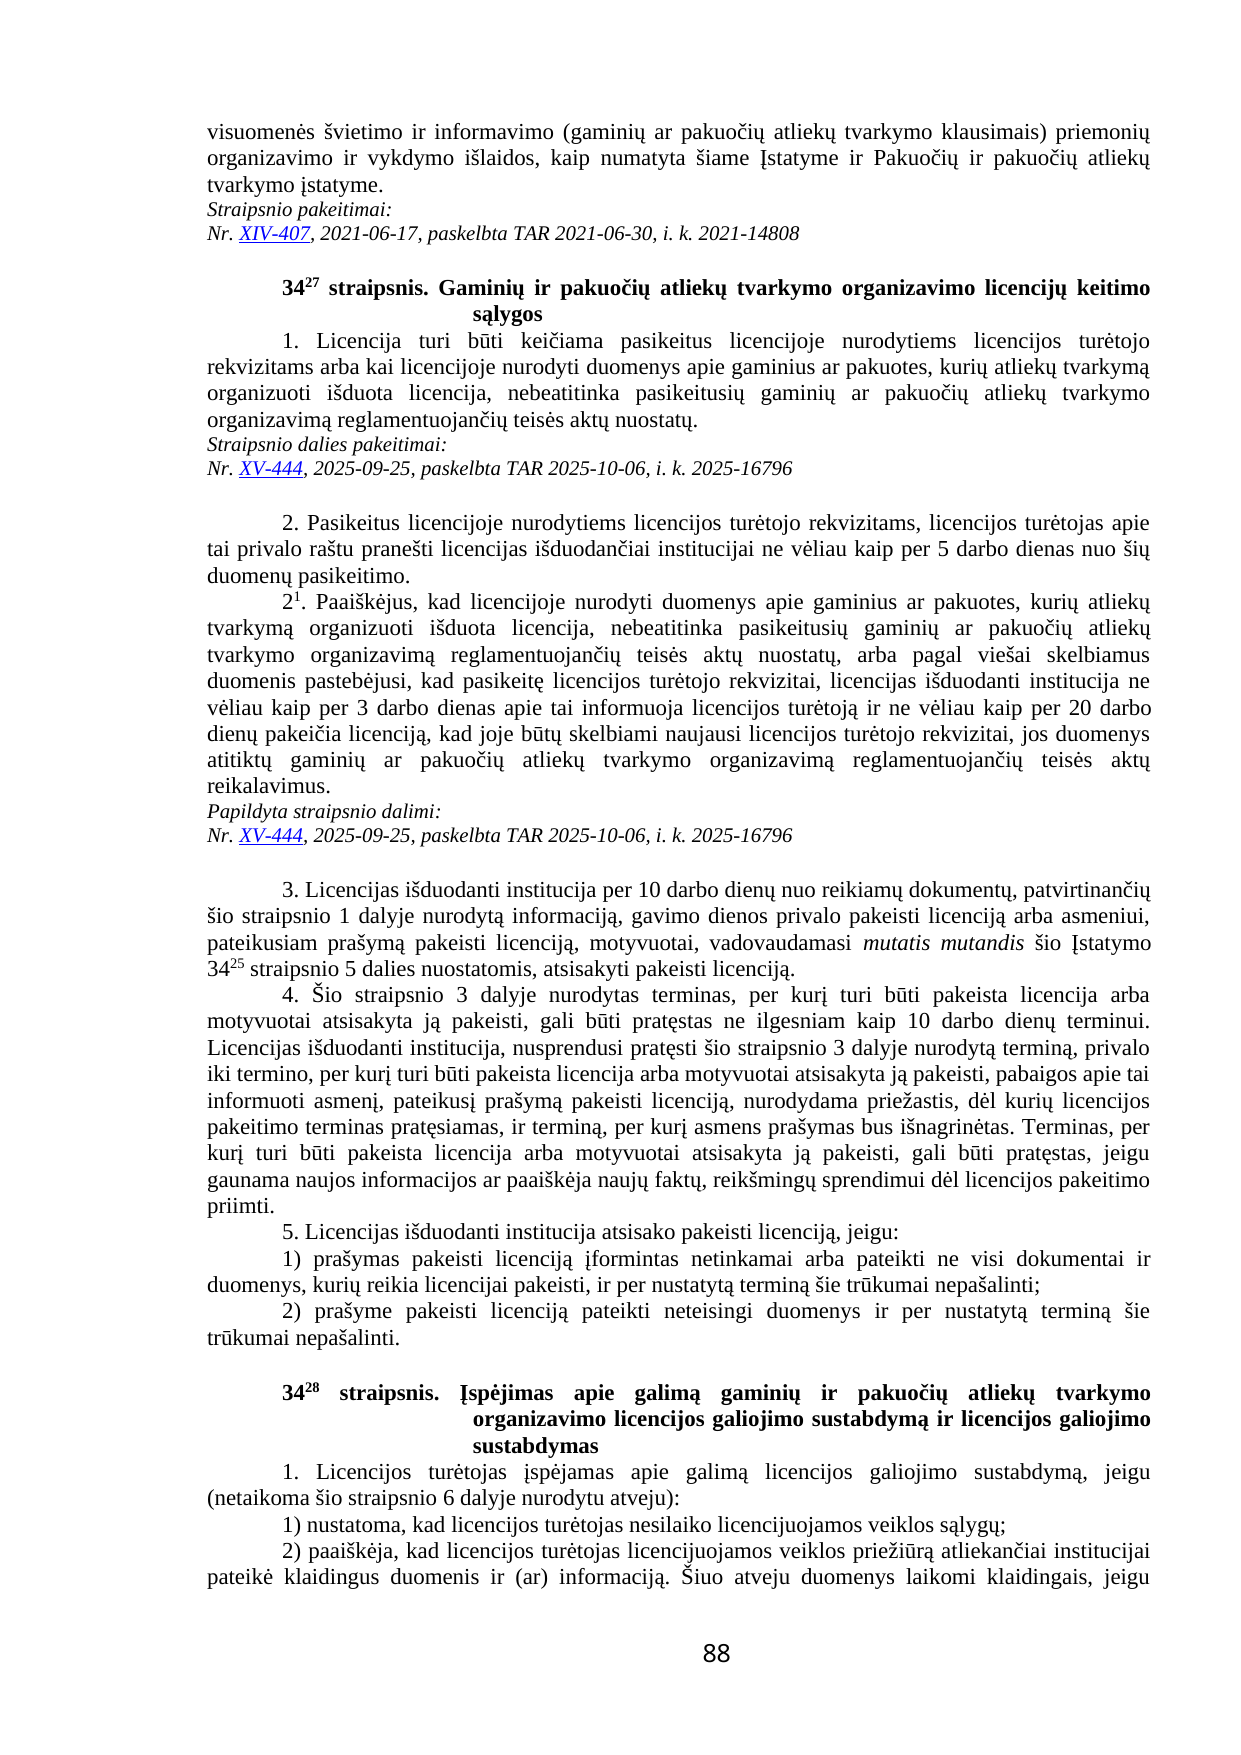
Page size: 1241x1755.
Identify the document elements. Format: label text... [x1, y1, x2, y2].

text 1) prašymas pakeisti licenciją įformintas netinkamai arba pateikti ne visi dokumentai ir duomenys, kurių reikia licencijai pakeisti, ir per nustatytą terminą šie trūkumai nepašalinti; [207, 1245, 1152, 1297]
text visuomenės švietimo ir informavimo (gaminių ar pakuočių atliekų tvarkymo klausimais) priemonių organizavimo ir vykdymo išlaidos, kaip numatyta šiame Įstatyme ir Pakuočių ir pakuočių atliekų tvarkymo įstatyme. [207, 118, 1152, 197]
text 5. Licencijas išduodanti institucija atsisako pakeisti licenciją, jeigu: [207, 1218, 1152, 1245]
text 3428 straipsnis. Įspėjimas apie galimą gaminių ir pakuočių atliekų tvarkymo organizavimo licencijos galiojimo sustabdymą ir licencijos galiojimo sustabdymas [282, 1379, 1152, 1458]
text Nr. XV-444, 2025-09-25, paskelbta TAR 2025-10-06, i. k. 2025-16796 [207, 456, 1152, 480]
text 3. Licencijas išduodanti institucija per 10 darbo dienų nuo reikiamų dokumentų, patvirtinančių šio straipsnio 1 dalyje nurodytą informaciją, gavimo dienos privalo pakeisti licenciją arba asmeniui, pateikusiam prašymą pakeisti licenciją, motyvuotai, vadovaudamasi mutatis mutandis šio Įstatymo 3425 straipsnio 5 dalies nuostatomis, atsisakyti pakeisti licenciją. [207, 876, 1152, 981]
text 1. Licencijos turėtojas įspėjamas apie galimą licencijos galiojimo sustabdymą, jeigu (netaikoma šio straipsnio 6 dalyje nurodytu atveju): [207, 1458, 1152, 1511]
text Straipsnio dalies pakeitimai: [207, 432, 1152, 456]
text 21. Paaiškėjus, kad licencijoje nurodyti duomenys apie gaminius ar pakuotes, kurių atliekų tvarkymą organizuoti išduota licencija, nebeatitinka pasikeitusių gaminių ar pakuočių atliekų tvarkymo organizavimą reglamentuojančių teisės aktų nuostatų, arba pagal viešai skelbiamus duomenis pastebėjusi, kad pasikeitę licencijos turėtojo rekvizitai, licencijas išduodanti institucija ne vėliau kaip per 3 darbo dienas apie tai informuoja licencijos turėtoją ir ne vėliau kaip per 20 darbo dienų pakeičia licenciją, kad joje būtų skelbiami naujausi licencijos turėtojo rekvizitai, jos duomenys atitiktų gaminių ar pakuočių atliekų tvarkymo organizavimą reglamentuojančių teisės aktų reikalavimus. [207, 588, 1152, 799]
text 2. Pasikeitus licencijoje nurodytiems licencijos turėtojo rekvizitams, licencijos turėtojas apie tai privalo raštu pranešti licencijas išduodančiai institucijai ne vėliau kaip per 5 darbo dienas nuo šių duomenų pasikeitimo. [207, 509, 1152, 588]
text Papildyta straipsnio dalimi: [207, 799, 1152, 823]
text 4. Šio straipsnio 3 dalyje nurodytas terminas, per kurį turi būti pakeista licencija arba motyvuotai atsisakyta ją pakeisti, gali būti pratęstas ne ilgesniam kaip 10 darbo dienų terminui. Licencijas išduodanti institucija, nusprendusi pratęsti šio straipsnio 3 dalyje nurodytą terminą, privalo iki termino, per kurį turi būti pakeista licencija arba motyvuotai atsisakyta ją pakeisti, pabaigos apie tai informuoti asmenį, pateikusį prašymą pakeisti licenciją, nurodydama priežastis, dėl kurių licencijos pakeitimo terminas pratęsiamas, ir terminą, per kurį asmens prašymas bus išnagrinėtas. Terminas, per kurį turi būti pakeista licencija arba motyvuotai atsisakyta ją pakeisti, gali būti pratęstas, jeigu gaunama naujos informacijos ar paaiškėja naujų faktų, reikšmingų sprendimui dėl licencijos pakeitimo priimti. [207, 981, 1152, 1218]
text 2) prašyme pakeisti licenciją pateikti neteisingi duomenys ir per nustatytą terminą šie trūkumai nepašalinti. [207, 1297, 1152, 1350]
text 2) paaiškėja, kad licencijos turėtojas licencijuojamos veiklos priežiūrą atliekančiai institucijai pateikė klaidingus duomenis ir (ar) informaciją. Šiuo atveju duomenys laikomi klaidingais, jeigu [207, 1537, 1152, 1590]
text 1. Licencija turi būti keičiama pasikeitus licencijoje nurodytiems licencijos turėtojo rekvizitams arba kai licencijoje nurodyti duomenys apie gaminius ar pakuotes, kurių atliekų tvarkymą organizuoti išduota licencija, nebeatitinka pasikeitusių gaminių ar pakuočių atliekų tvarkymo organizavimą reglamentuojančių teisės aktų nuostatų. [207, 327, 1152, 432]
text Nr. XV-444, 2025-09-25, paskelbta TAR 2025-10-06, i. k. 2025-16796 [207, 823, 1152, 847]
text Straipsnio pakeitimai: [207, 197, 1152, 221]
text 3427 straipsnis. Gaminių ir pakuočių atliekų tvarkymo organizavimo licencijų keitimo sąlygos [282, 274, 1152, 327]
text 1) nustatoma, kad licencijos turėtojas nesilaiko licencijuojamos veiklos sąlygų; [207, 1511, 1152, 1537]
text Nr. XIV-407, 2021-06-17, paskelbta TAR 2021-06-30, i. k. 2021-14808 [207, 221, 1152, 245]
